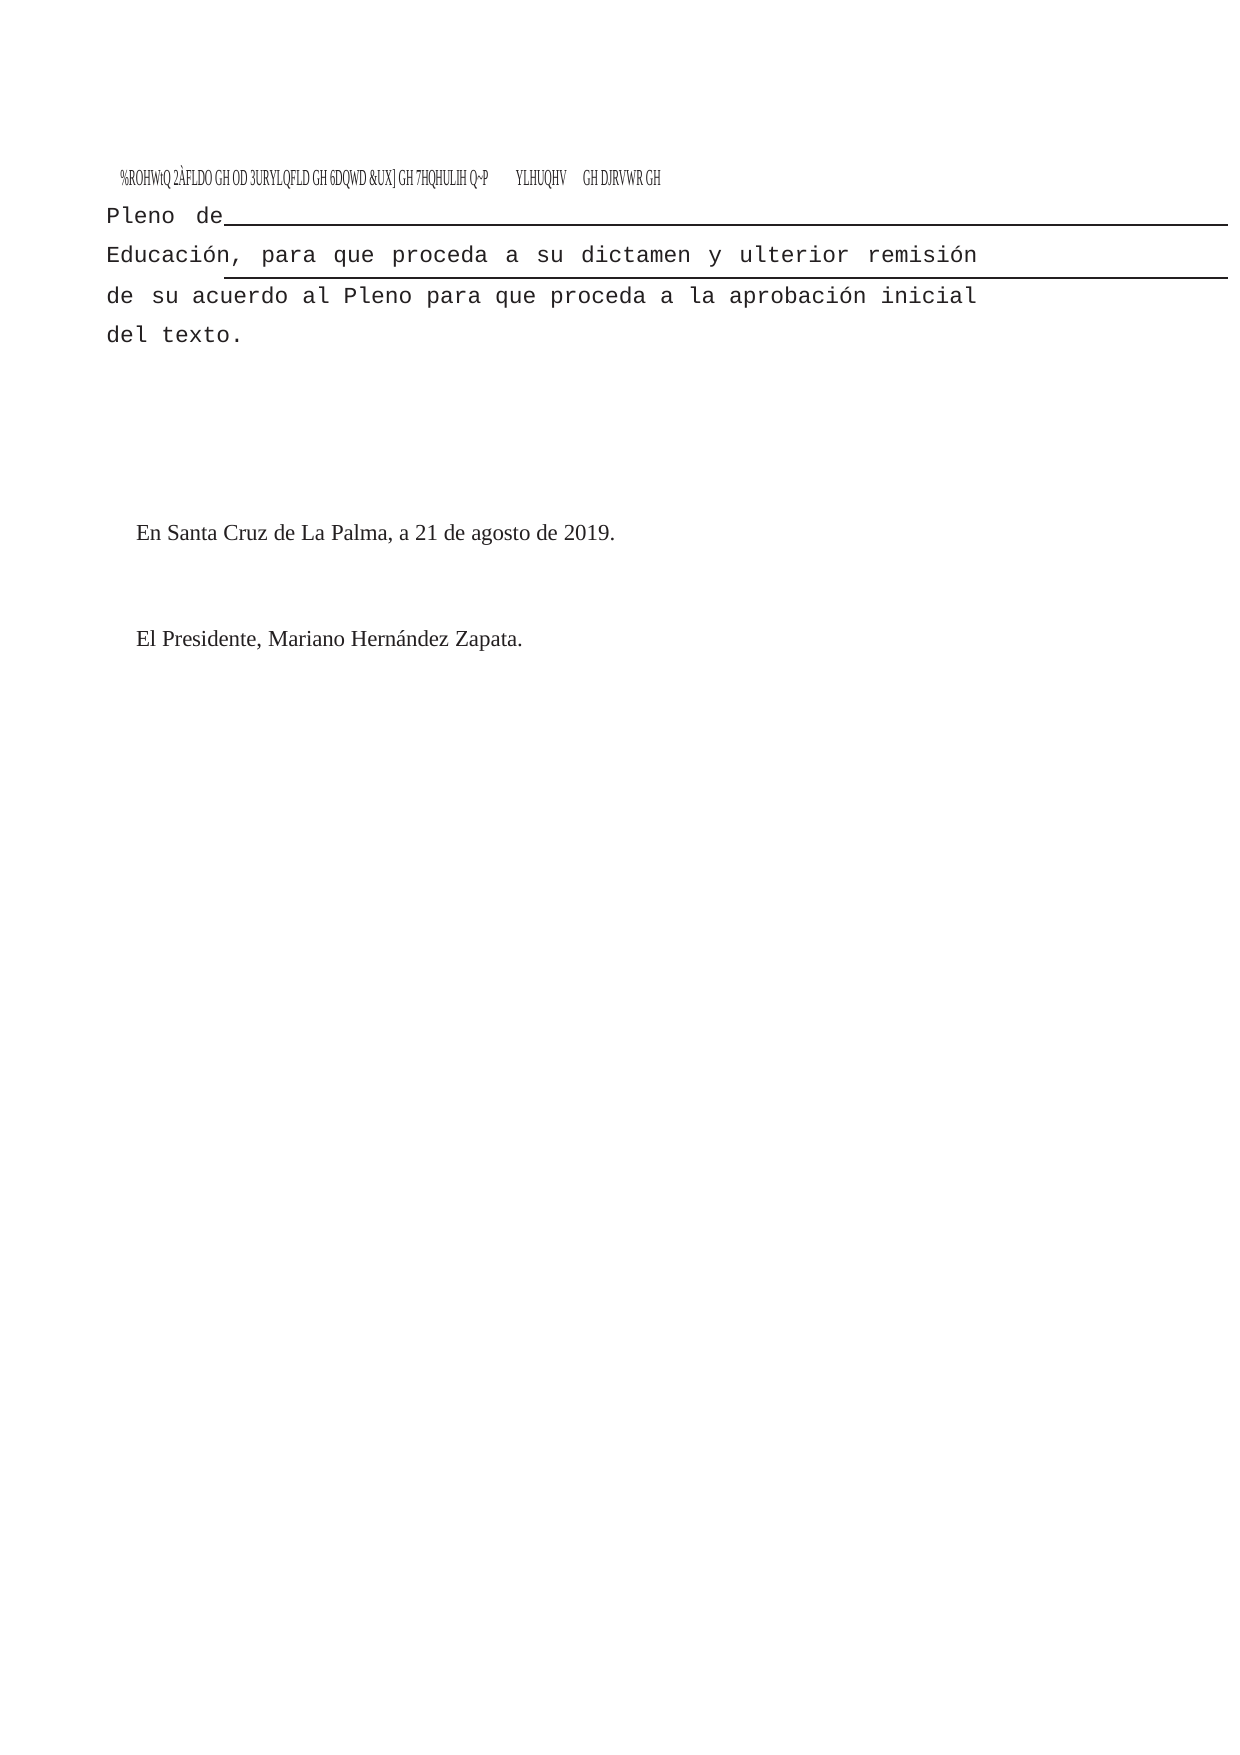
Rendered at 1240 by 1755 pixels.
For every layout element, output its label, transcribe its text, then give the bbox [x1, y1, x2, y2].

text Pleno de Educación, para que proceda a su dictamen y ulterior remisión de su acuerdo al Pleno para que proceda a la aprobación inicial del texto. [106, 202, 977, 349]
subtitle En Santa Cruz de La Palma, a 21 de agosto de 2019. [136, 519, 1133, 545]
text El Presidente, Mariano Hernández Zapata. [136, 624, 1133, 651]
